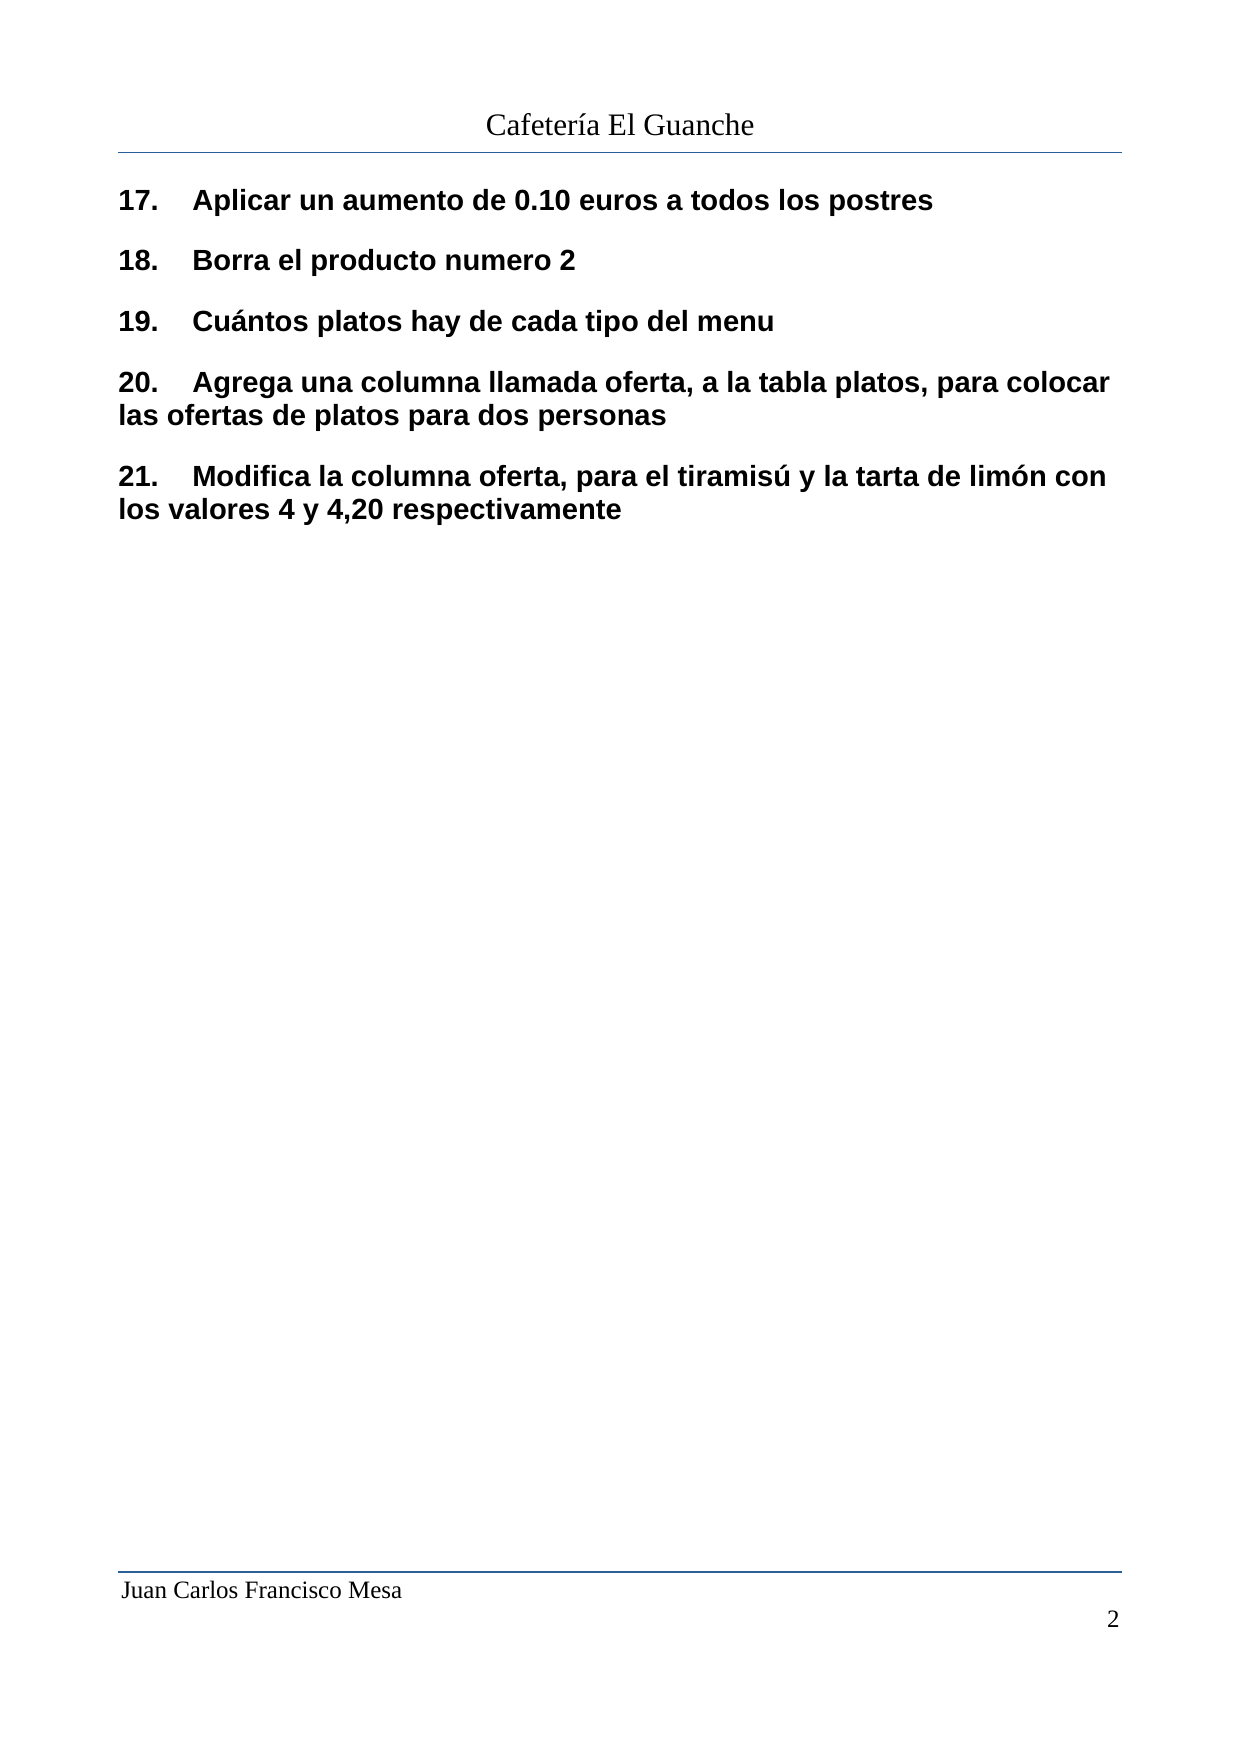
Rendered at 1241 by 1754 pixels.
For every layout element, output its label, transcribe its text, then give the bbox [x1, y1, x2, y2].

subtitle Modifica la columna oferta, para el tiramisú y la tarta de limón con los valores 4 y 4,20 respectivamente [118, 459, 1122, 526]
subtitle Agrega una columna llamada oferta, a la tabla platos, para colocar las ofertas de platos para dos personas [118, 365, 1122, 432]
subtitle Aplicar un aumento de 0.10 euros a todos los postres [118, 183, 1122, 216]
subtitle Cuántos platos hay de cada tipo del menu [118, 304, 1122, 338]
subtitle Borra el producto numero 2 [118, 243, 1122, 277]
